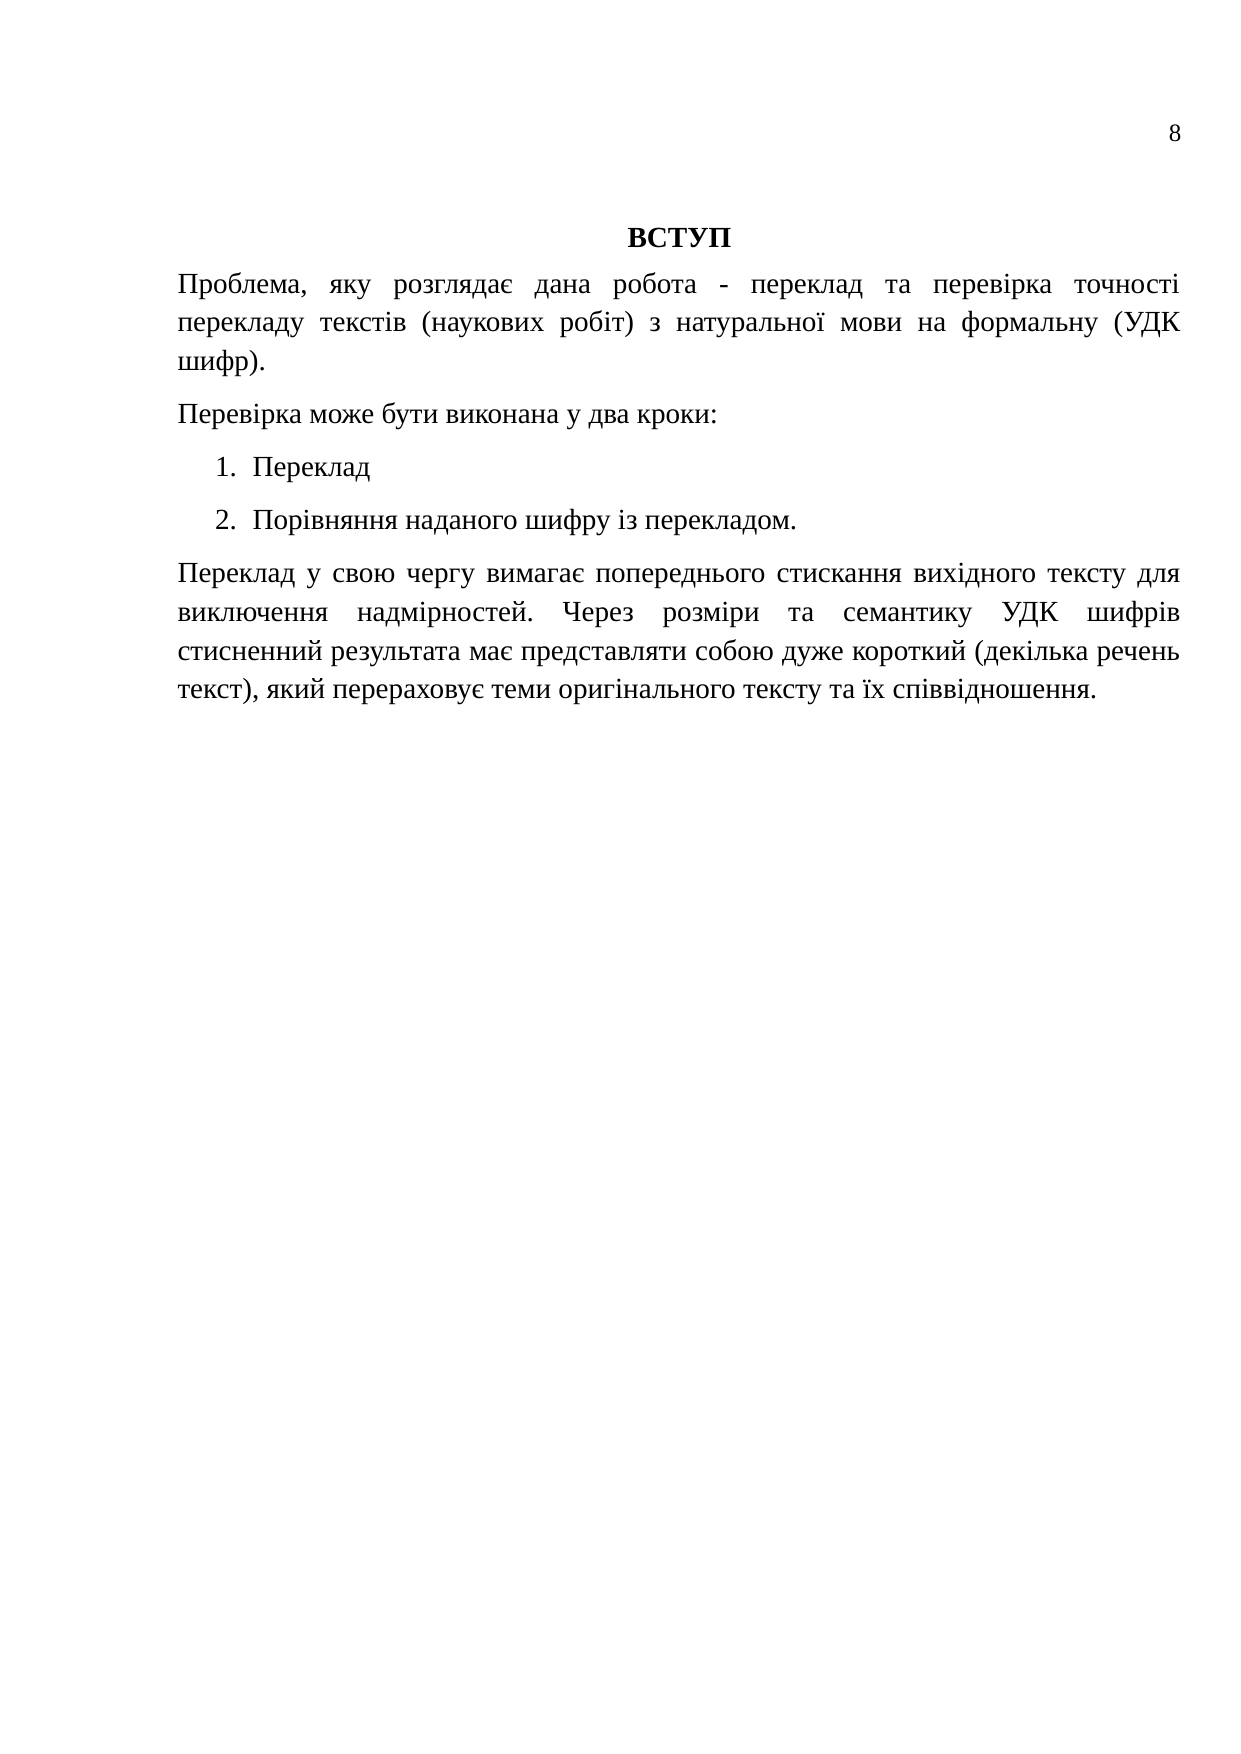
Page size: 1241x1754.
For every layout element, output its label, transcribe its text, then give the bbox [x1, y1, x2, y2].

list Переклад [215, 449, 1181, 483]
list Порівняння наданого шифру із перекладом. [215, 502, 1181, 536]
text Перевірка може бути виконана у два кроки: [177, 396, 1181, 430]
subtitle ВСТУП [177, 220, 1181, 253]
text Переклад у свою чергу вимагає попереднього стискання вихідного тексту для виключення надмірностей. Через розміри та семантику УДК шифрів стисненний результата має представляти собою дуже короткий (декілька речень текст), який перераховує теми оригінального тексту та їх співвідношення. [177, 556, 1181, 705]
text Проблема, яку розглядає дана робота - переклад та перевірка точності перекладу текстів (наукових робіт) з натуральної мови на формальну (УДК шифр). [177, 266, 1181, 377]
